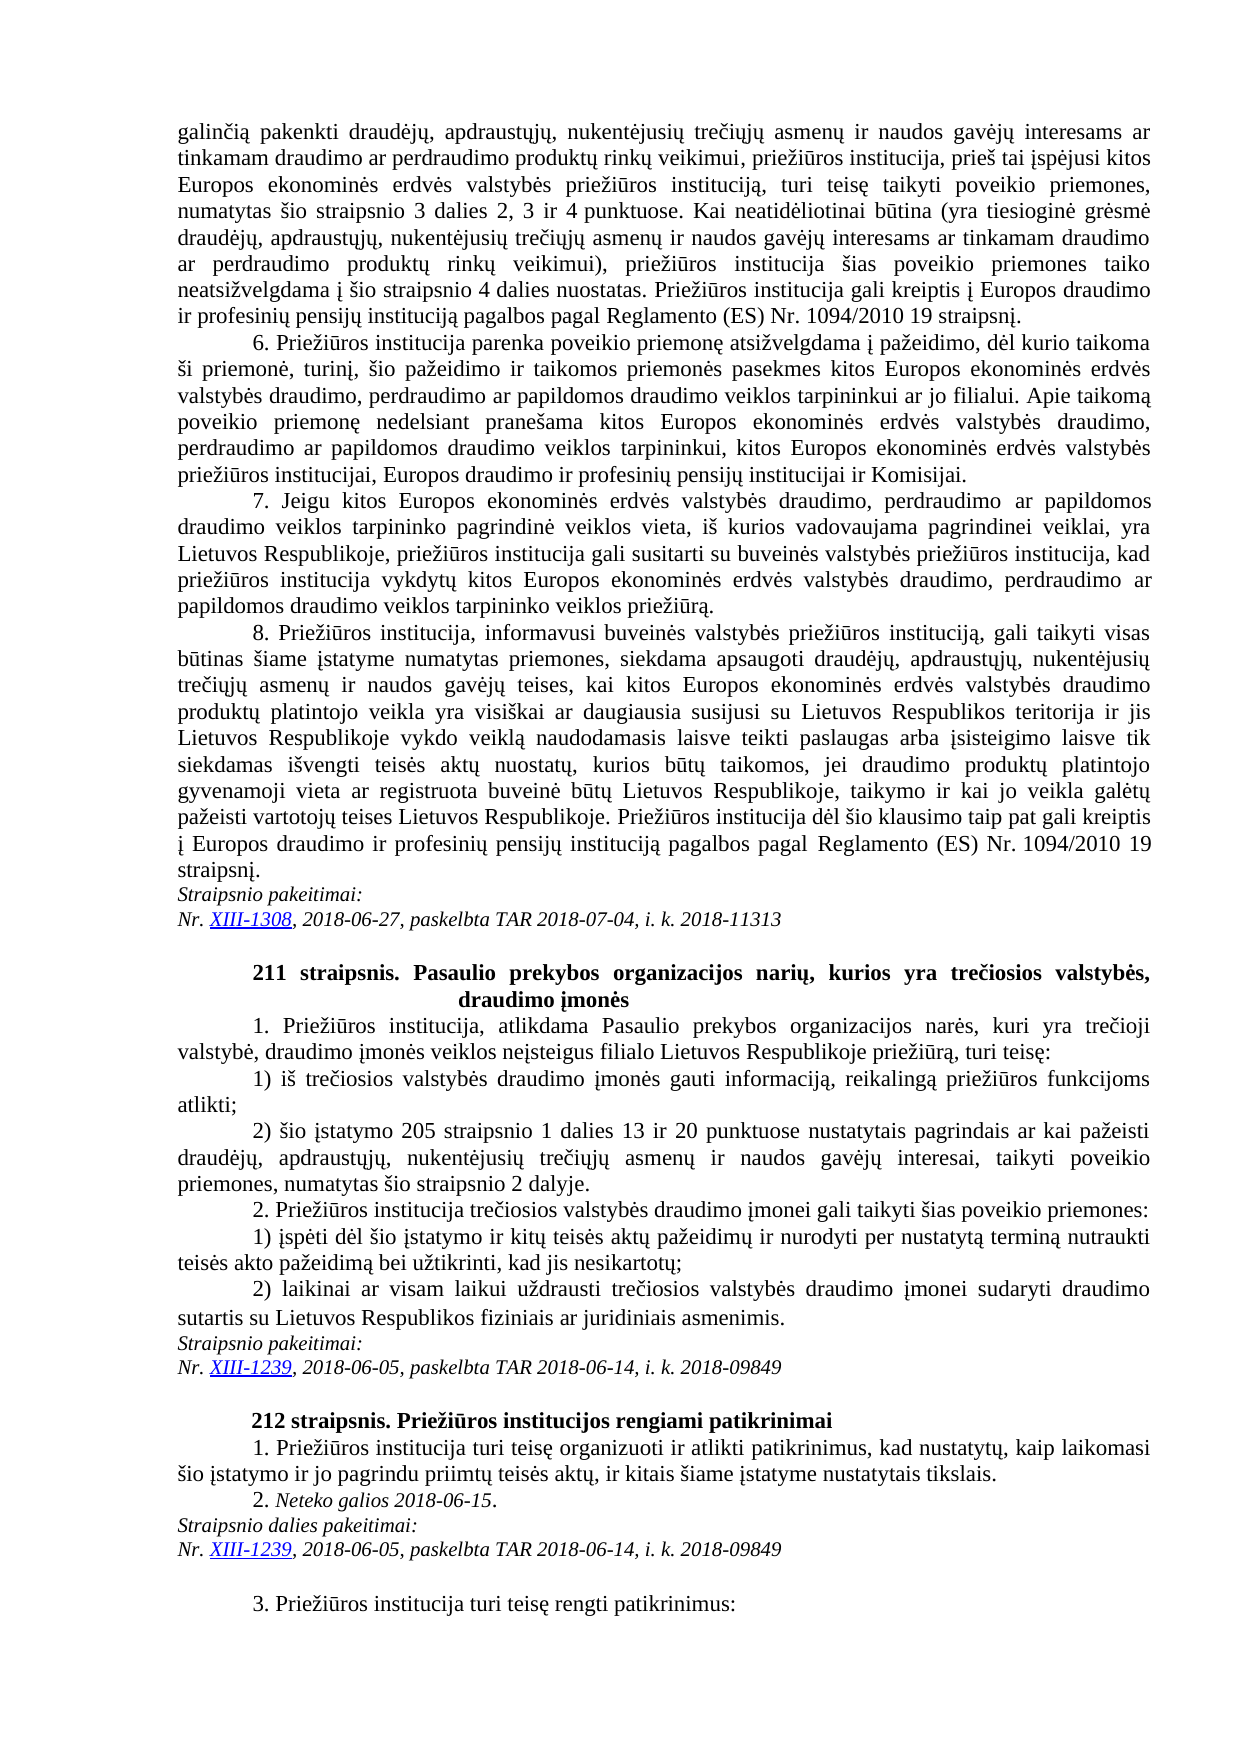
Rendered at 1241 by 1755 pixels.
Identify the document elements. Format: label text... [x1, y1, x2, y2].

text 3. Priežiūros institucija turi teisę rengti patikrinimus: [177, 1590, 1152, 1616]
text 1. Priežiūros institucija turi teisę organizuoti ir atlikti patikrinimus, kad nustatytų, kaip laikomasi šio įstatymo ir jo pagrindu priimtų teisės aktų, ir kitais šiame įstatyme nustatytais tikslais. [177, 1434, 1152, 1487]
text galinčią pakenkti draudėjų, apdraustųjų, nukentėjusių trečiųjų asmenų ir naudos gavėjų interesams ar tinkamam draudimo ar perdraudimo produktų rinkų veikimui, priežiūros institucija, prieš tai įspėjusi kitos Europos ekonominės erdvės valstybės priežiūros instituciją, turi teisę taikyti poveikio priemones, numatytas šio straipsnio 3 dalies 2, 3 ir 4 punktuose. Kai neatidėliotinai būtina (yra tiesioginė grėsmė draudėjų, apdraustųjų, nukentėjusių trečiųjų asmenų ir naudos gavėjų interesams ar tinkamam draudimo ar perdraudimo produktų rinkų veikimui), priežiūros institucija šias poveikio priemones taiko neatsižvelgdama į šio straipsnio 4 dalies nuostatas. Priežiūros institucija gali kreiptis į Europos draudimo ir profesinių pensijų instituciją pagalbos pagal Reglamento (ES) Nr. 1094/2010 19 straipsnį. [177, 118, 1152, 329]
text 2) laikinai ar visam laikui uždrausti trečiosios valstybės draudimo įmonei sudaryti draudimo sutartis su Lietuvos Respublikos fiziniais ar juridiniais asmenimis. [177, 1276, 1152, 1331]
text Straipsnio dalies pakeitimai: [177, 1513, 1152, 1537]
text 1. Priežiūros institucija, atlikdama Pasaulio prekybos organizacijos narės, kuri yra trečioji valstybė, draudimo įmonės veiklos neįsteigus filialo Lietuvos Respublikoje priežiūrą, turi teisę: [177, 1012, 1152, 1065]
text 1) iš trečiosios valstybės draudimo įmonės gauti informaciją, reikalingą priežiūros funkcijoms atlikti; [177, 1065, 1152, 1117]
text 2) šio įstatymo 205 straipsnio 1 dalies 13 ir 20 punktuose nustatytais pagrindais ar kai pažeisti draudėjų, apdraustųjų, nukentėjusių trečiųjų asmenų ir naudos gavėjų interesai, taikyti poveikio priemones, numatytas šio straipsnio 2 dalyje. [177, 1117, 1152, 1196]
text 2. Priežiūros institucija trečiosios valstybės draudimo įmonei gali taikyti šias poveikio priemones: [177, 1196, 1152, 1223]
text Straipsnio pakeitimai: [177, 1331, 1152, 1355]
text 211 straipsnis. Pasaulio prekybos organizacijos narių, kurios yra trečiosios valstybės, draudimo įmonės [252, 959, 1152, 1012]
text 7. Jeigu kitos Europos ekonominės erdvės valstybės draudimo, perdraudimo ar papildomos draudimo veiklos tarpininko pagrindinė veiklos vieta, iš kurios vadovaujama pagrindinei veiklai, yra Lietuvos Respublikoje, priežiūros institucija gali susitarti su buveinės valstybės priežiūros institucija, kad priežiūros institucija vykdytų kitos Europos ekonominės erdvės valstybės draudimo, perdraudimo ar papildomos draudimo veiklos tarpininko veiklos priežiūrą. [177, 487, 1152, 619]
text 8. Priežiūros institucija, informavusi buveinės valstybės priežiūros instituciją, gali taikyti visas būtinas šiame įstatyme numatytas priemones, siekdama apsaugoti draudėjų, apdraustųjų, nukentėjusių trečiųjų asmenų ir naudos gavėjų teises, kai kitos Europos ekonominės erdvės valstybės draudimo produktų platintojo veikla yra visiškai ar daugiausia susijusi su Lietuvos Respublikos teritorija ir jis Lietuvos Respublikoje vykdo veiklą naudodamasis laisve teikti paslaugas arba įsisteigimo laisve tik siekdamas išvengti teisės aktų nuostatų, kurios būtų taikomos, jei draudimo produktų platintojo gyvenamoji vieta ar registruota buveinė būtų Lietuvos Respublikoje, taikymo ir kai jo veikla galėtų pažeisti vartotojų teises Lietuvos Respublikoje. Priežiūros institucija dėl šio klausimo taip pat gali kreiptis į Europos draudimo ir profesinių pensijų instituciją pagalbos pagal Reglamento (ES) Nr. 1094/2010 19 straipsnį. [177, 619, 1152, 882]
text 1) įspėti dėl šio įstatymo ir kitų teisės aktų pažeidimų ir nurodyti per nustatytą terminą nutraukti teisės akto pažeidimą bei užtikrinti, kad jis nesikartotų; [177, 1223, 1152, 1276]
text 212 straipsnis. Priežiūros institucijos rengiami patikrinimai [251, 1407, 1152, 1434]
text 6. Priežiūros institucija parenka poveikio priemonę atsižvelgdama į pažeidimo, dėl kurio taikoma ši priemonė, turinį, šio pažeidimo ir taikomos priemonės pasekmes kitos Europos ekonominės erdvės valstybės draudimo, perdraudimo ar papildomos draudimo veiklos tarpininkui ar jo filialui. Apie taikomą poveikio priemonę nedelsiant pranešama kitos Europos ekonominės erdvės valstybės draudimo, perdraudimo ar papildomos draudimo veiklos tarpininkui, kitos Europos ekonominės erdvės valstybės priežiūros institucijai, Europos draudimo ir profesinių pensijų institucijai ir Komisijai. [177, 329, 1152, 487]
text Straipsnio pakeitimai: [177, 882, 1152, 906]
text Nr. XIII-1239, 2018-06-05, paskelbta TAR 2018-06-14, i. k. 2018-09849 [177, 1537, 1152, 1561]
text Nr. XIII-1239, 2018-06-05, paskelbta TAR 2018-06-14, i. k. 2018-09849 [177, 1355, 1152, 1379]
text 2. Neteko galios 2018-06-15. [177, 1487, 1152, 1513]
text Nr. XIII-1308, 2018-06-27, paskelbta TAR 2018-07-04, i. k. 2018-11313 [177, 906, 1152, 931]
